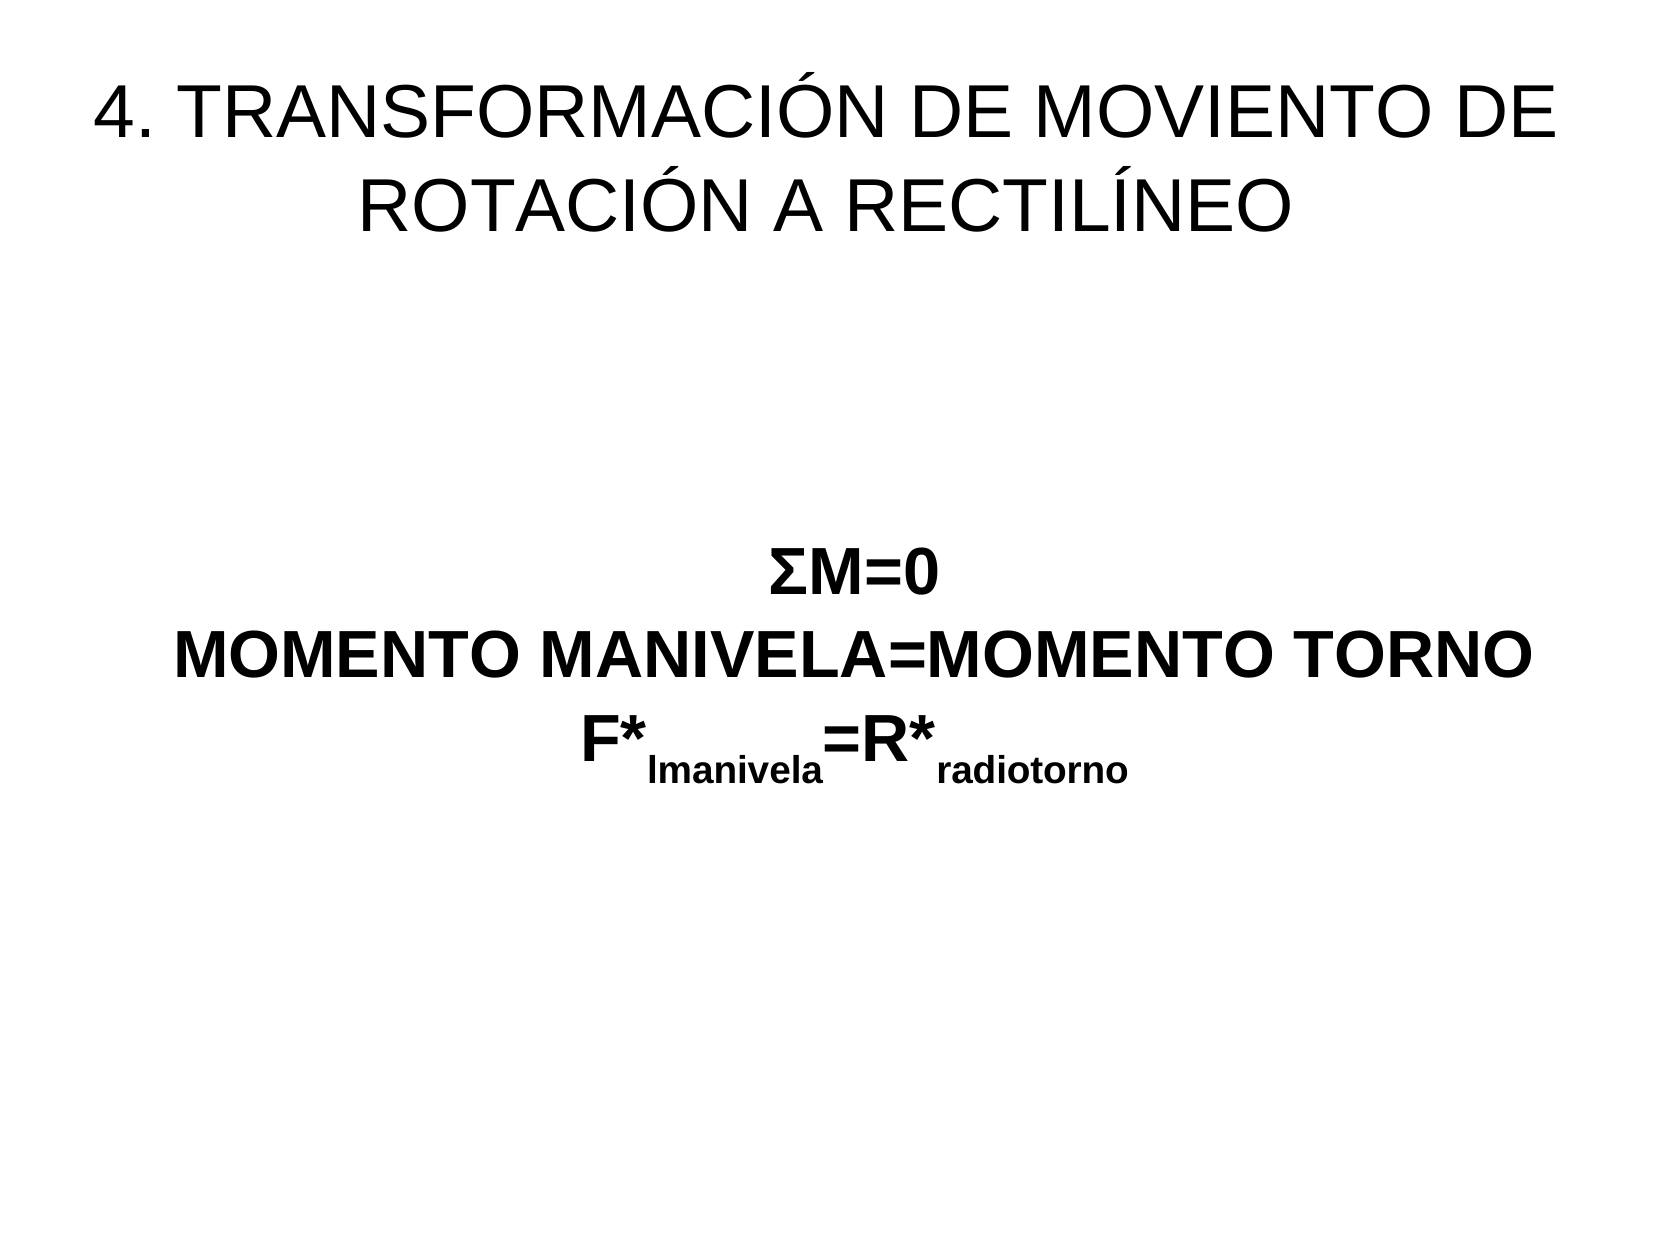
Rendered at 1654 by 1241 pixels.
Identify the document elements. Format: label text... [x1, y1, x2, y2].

subtitle ΣM=0 MOMENTO MANIVELA=MOMENTO TORNO F*lmanivela=R*radiotorno [82, 290, 1571, 1109]
title 4. TRANSFORMACIÓN DE MOVIENTO DE ROTACIÓN A RECTILÍNEO [82, 38, 1571, 268]
